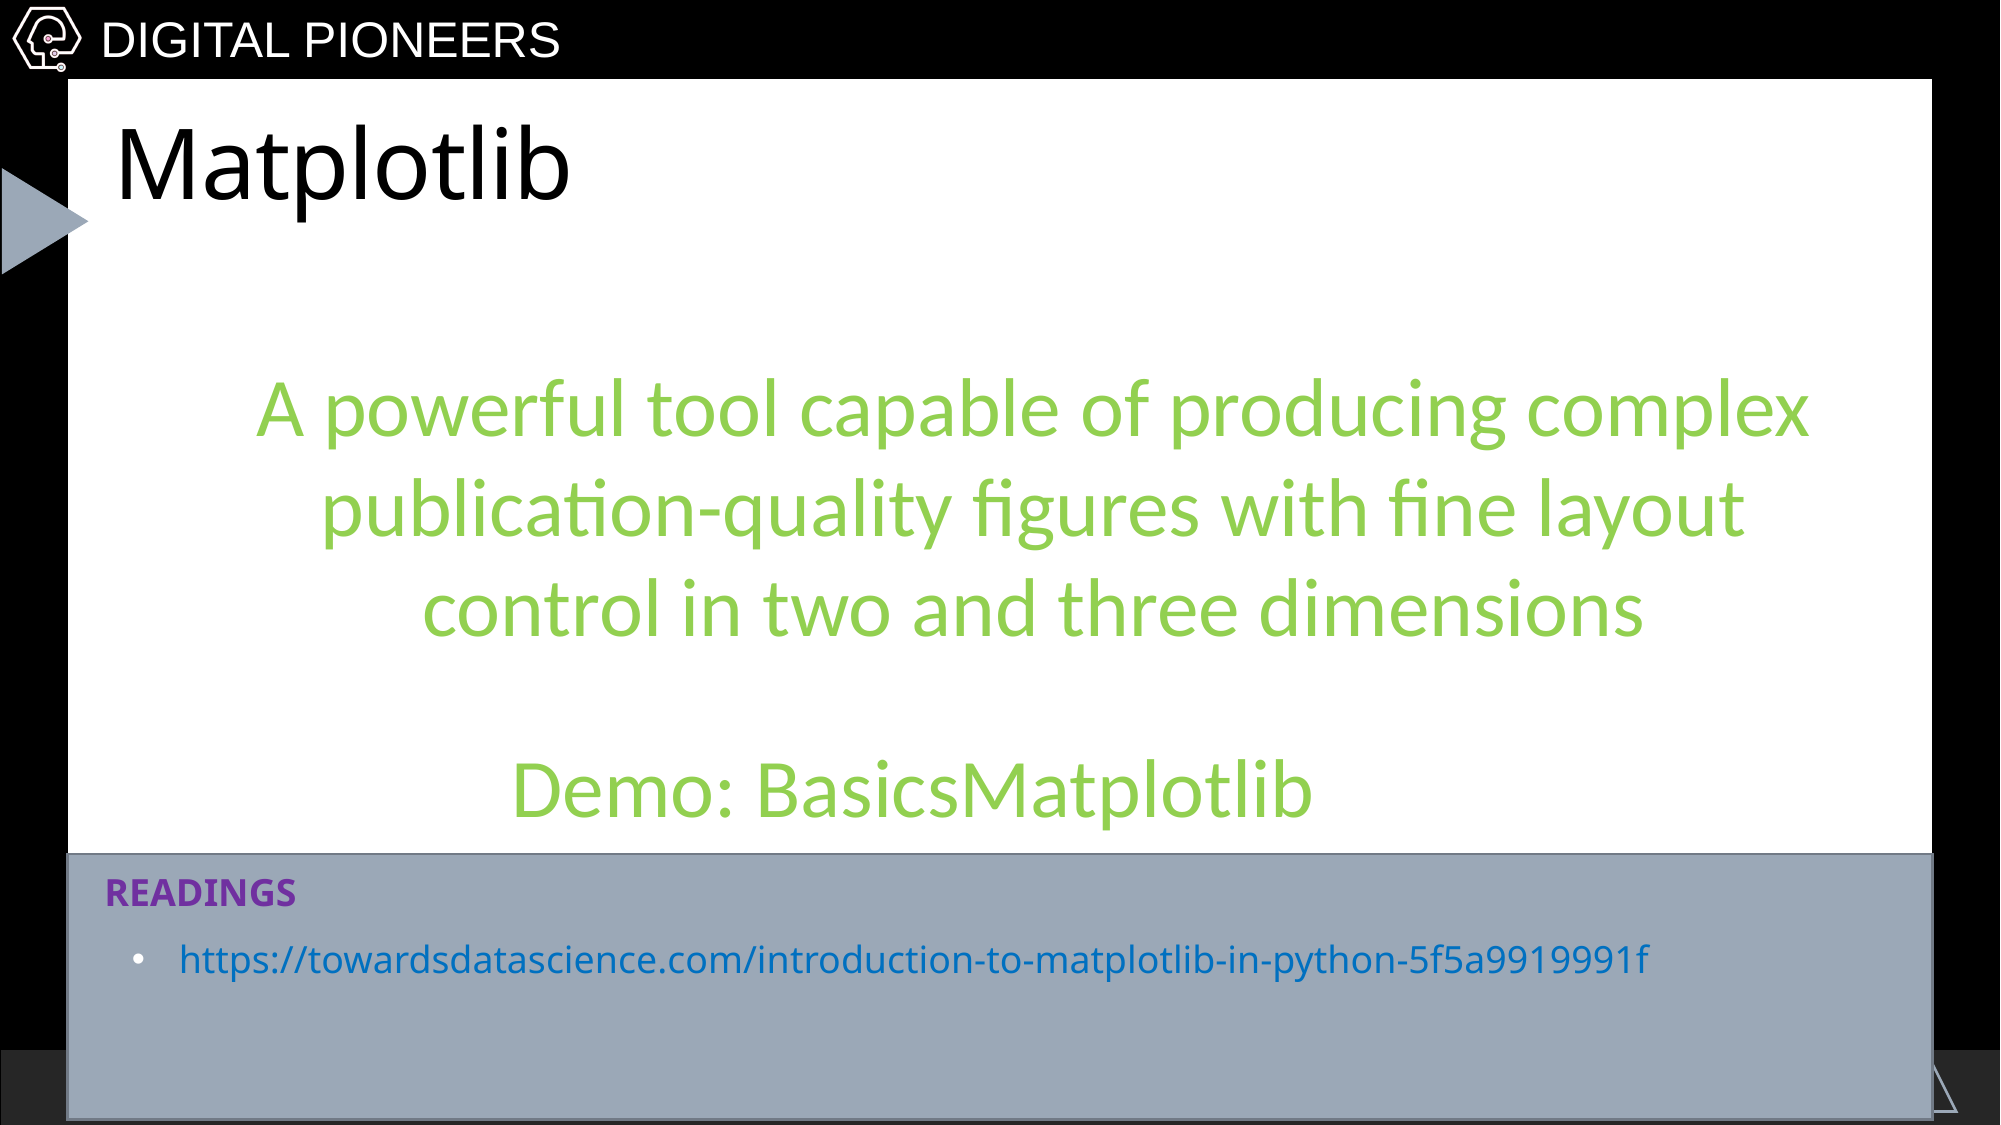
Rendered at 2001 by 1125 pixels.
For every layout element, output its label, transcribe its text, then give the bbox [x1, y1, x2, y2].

text_box Demo: BasicsMatplotlib [47, 726, 1779, 843]
picture [7, 5, 85, 73]
text_box [68, 854, 1932, 1119]
text_box https://towardsdatascience.com/introduction-to-matplotlib-in-python-5f5a9919991f [116, 928, 1698, 989]
title Matplotlib [98, 93, 1813, 243]
text_box DIGITAL PIONEERS [85, 0, 596, 76]
text_box READINGS [89, 861, 326, 968]
text_box A powerful tool capable of producing complex publication-quality figures with fine layout control in two and three dimensions [176, 345, 1892, 664]
